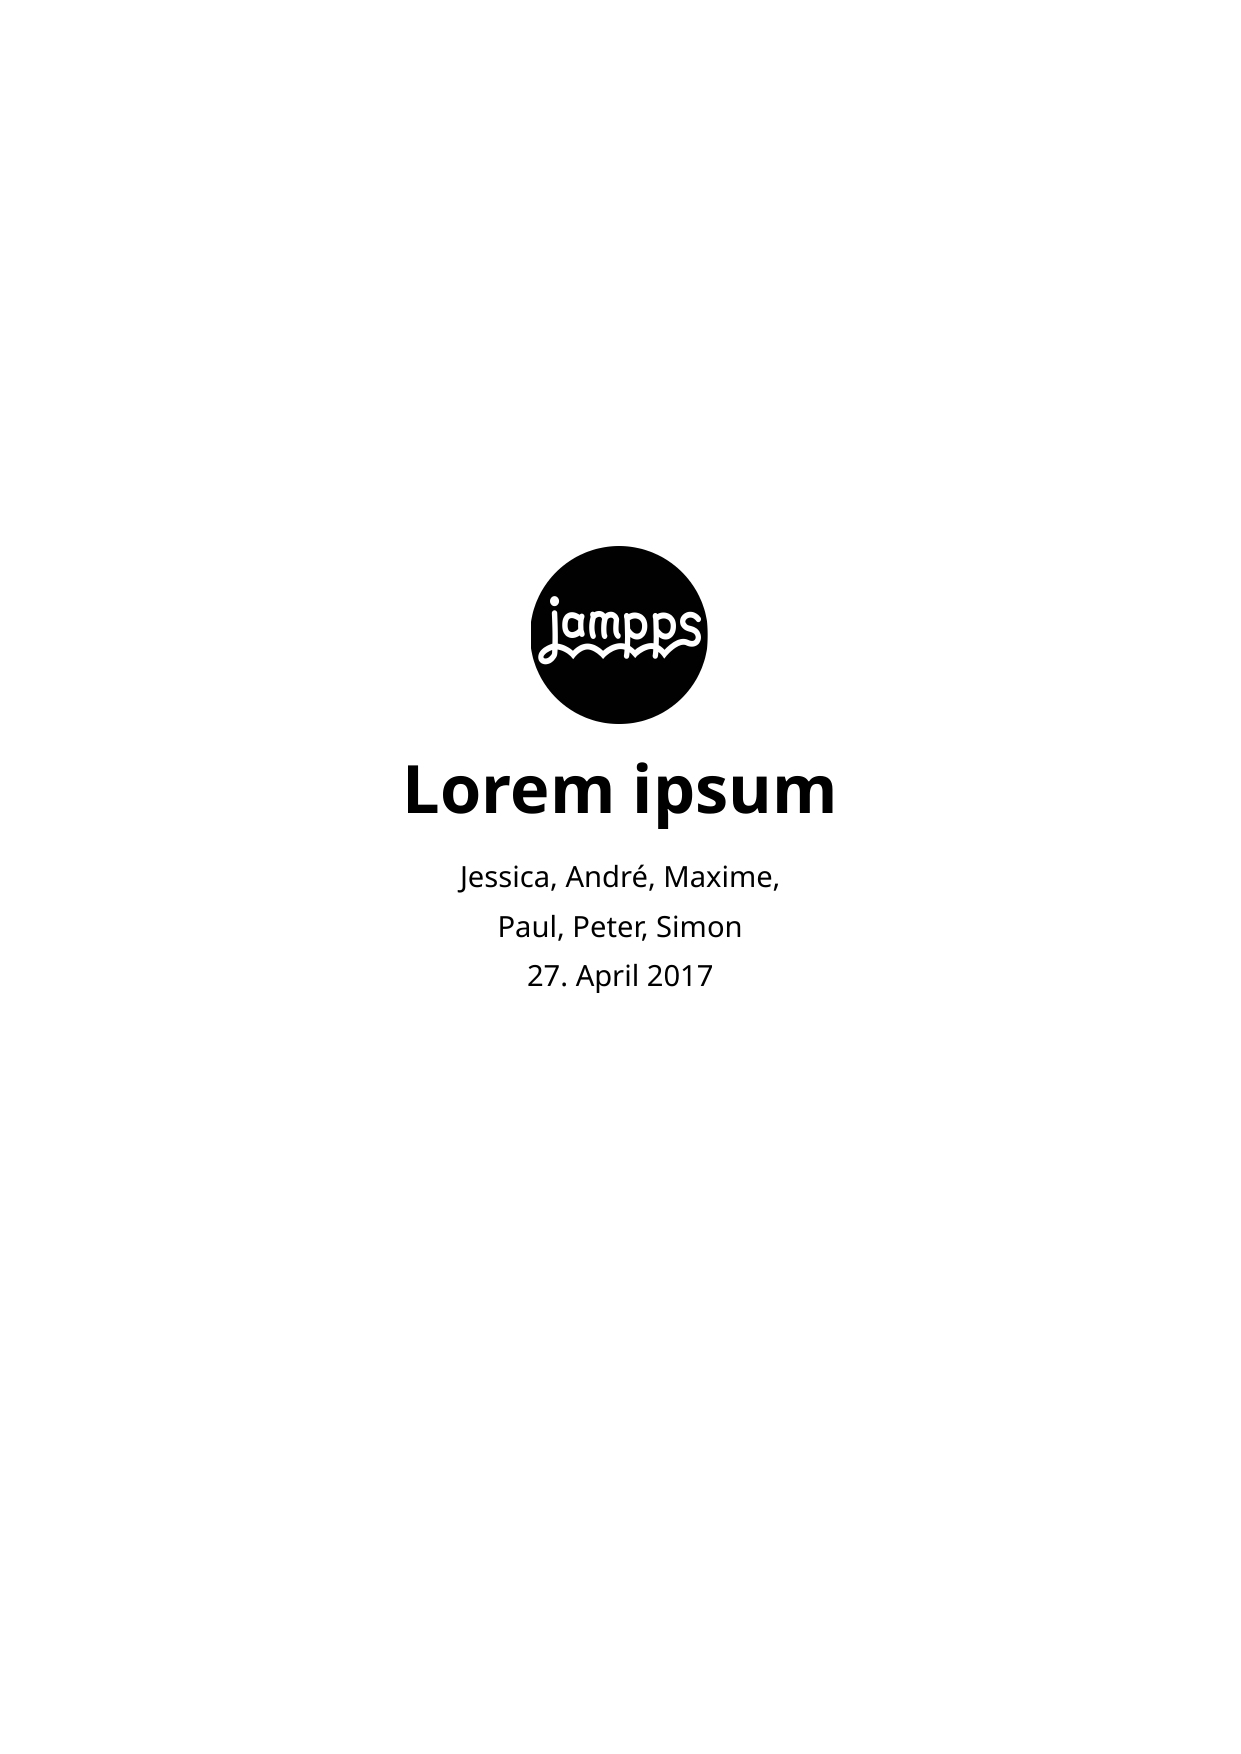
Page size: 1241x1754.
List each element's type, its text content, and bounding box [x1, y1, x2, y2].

title Lorem ipsum [236, 743, 1004, 833]
subtitle Jessica, André, Maxime, Paul, Peter, Simon 27. April 2017 [236, 856, 1004, 995]
picture [531, 546, 708, 724]
